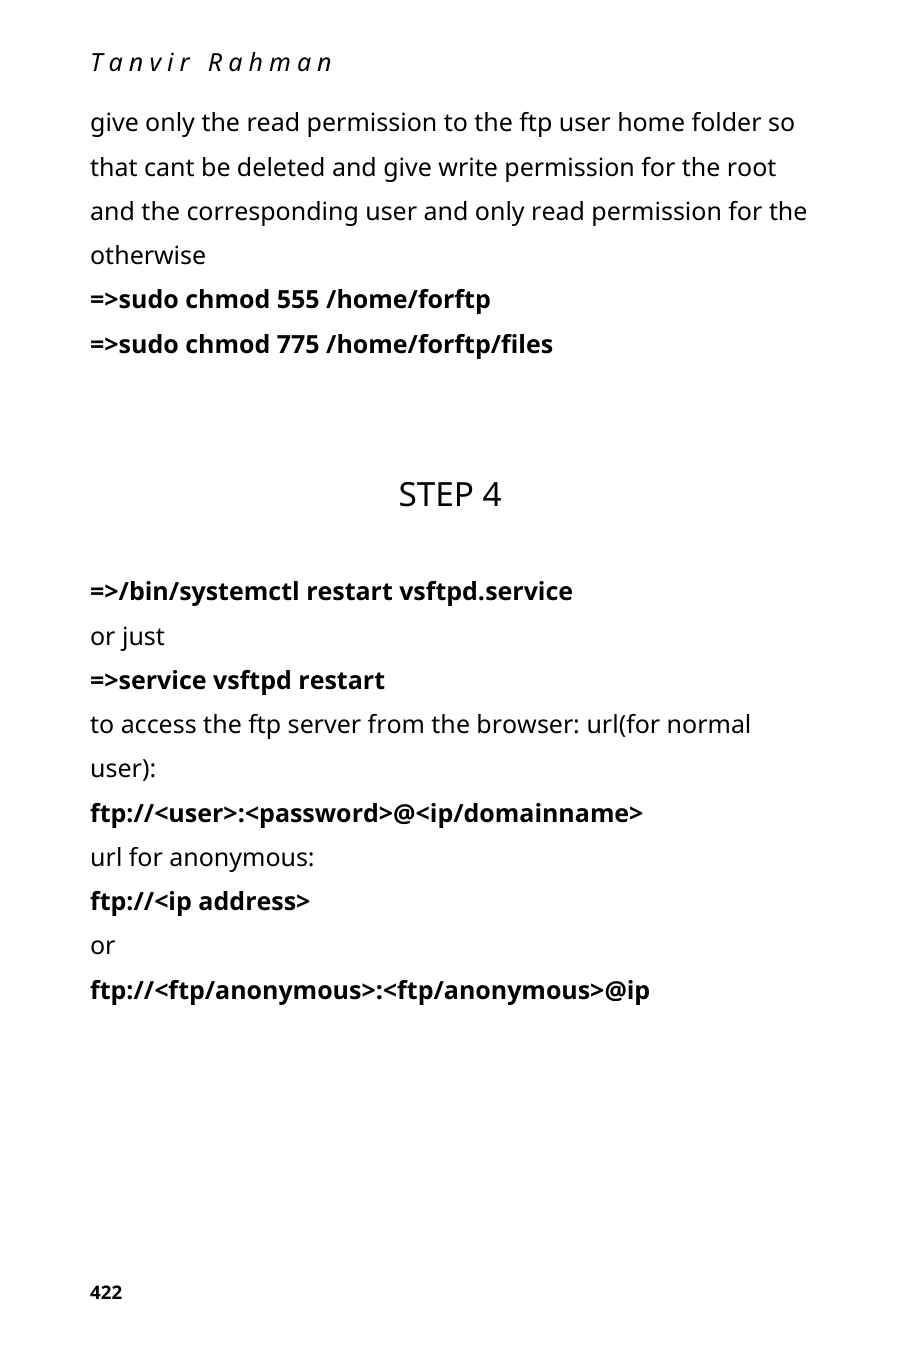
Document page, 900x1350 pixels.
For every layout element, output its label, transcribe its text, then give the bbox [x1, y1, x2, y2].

text STEP 4 [90, 471, 810, 516]
text =>/bin/systemctl restart vsftpd.service [90, 574, 810, 608]
text ftp://<ip address> [90, 884, 810, 918]
text to access the ftp server from the browser: url(for normal user): [90, 707, 810, 785]
text or [90, 928, 810, 962]
text or just [90, 618, 810, 652]
text give only the read permission to the ftp user home folder so that cant be deleted and give write permission for the root and the corresponding user and only read permission for the otherwise [90, 105, 810, 272]
text ftp://<user>:<password>@<ip/domainname> [90, 795, 810, 829]
text =>sudo chmod 555 /home/forftp [90, 282, 810, 316]
text =>service vsftpd restart [90, 662, 810, 696]
text ftp://<ftp/anonymous>:<ftp/anonymous>@ip [90, 972, 810, 1006]
text =>sudo chmod 775 /home/forftp/files [90, 326, 810, 360]
text url for anonymous: [90, 839, 810, 873]
